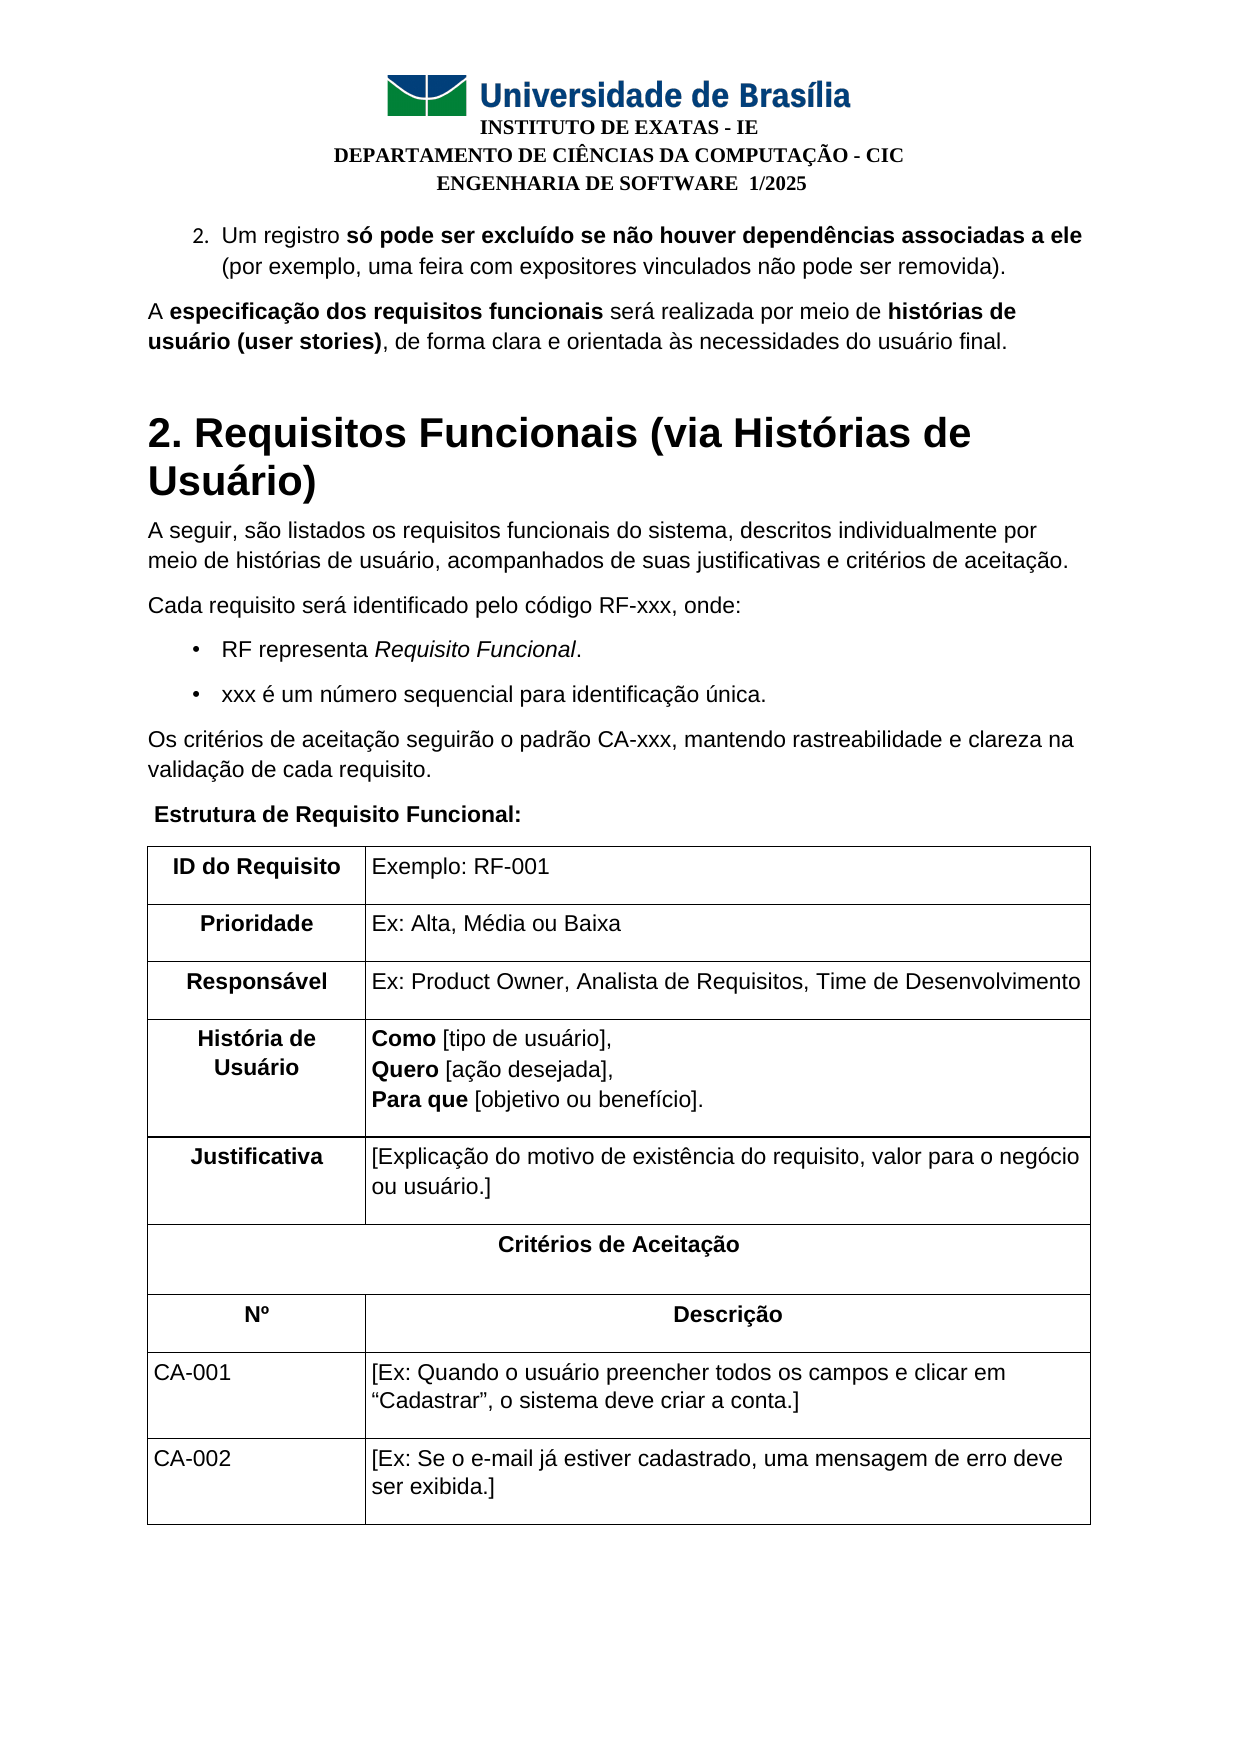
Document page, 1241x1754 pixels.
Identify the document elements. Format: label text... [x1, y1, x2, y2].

table_cell CA-001 [148, 1353, 365, 1438]
list Um registro só pode ser excluído se não houver dependências associadas a ele (por exemplo, uma feira com expositores vinculados não pode ser removida). [192, 221, 1090, 279]
text Cada requisito será identificado pelo código RF-xxx, onde: [148, 592, 1090, 618]
table_header Exemplo: RF-001 [366, 847, 1090, 903]
table_header ID do Requisito [148, 847, 365, 903]
table_cell [Explicação do motivo de existência do requisito, valor para o negócio ou usuário.] [366, 1138, 1090, 1224]
table_cell Prioridade [148, 905, 365, 961]
table_cell Ex: Product Owner, Analista de Requisitos, Time de Desenvolvimento [366, 962, 1090, 1019]
table_cell Ex: Alta, Média ou Baixa [366, 905, 1090, 961]
table_cell Justificativa [148, 1138, 365, 1224]
table_cell Como [tipo de usuário], Quero [ação desejada], Para que [objetivo ou benefício]. [366, 1020, 1090, 1136]
text A seguir, são listados os requisitos funcionais do sistema, descritos individualmente por meio de histórias de usuário, acompanhados de suas justificativas e critérios de aceitação. [148, 517, 1090, 573]
table_cell [Ex: Quando o usuário preencher todos os campos e clicar em “Cadastrar”, o sistema deve criar a conta.] [366, 1353, 1090, 1438]
table_cell Nº [148, 1295, 365, 1352]
table_cell CA-002 [148, 1439, 365, 1524]
picture [387, 75, 851, 116]
text Os critérios de aceitação seguirão o padrão CA-xxx, mantendo rastreabilidade e clareza na validação de cada requisito. [148, 726, 1090, 783]
table_cell [Ex: Se o e-mail já estiver cadastrado, uma mensagem de erro deve ser exibida.] [366, 1439, 1090, 1524]
subtitle Requisitos Funcionais (via Histórias de Usuário) [148, 408, 1090, 504]
list xxx é um número sequencial para identificação única. [192, 681, 1090, 708]
text A especificação dos requisitos funcionais será realizada por meio de histórias de usuário (user stories), de forma clara e orientada às necessidades do usuário final. [148, 298, 1090, 354]
list RF representa Requisito Funcional. [192, 636, 1090, 663]
text Estrutura de Requisito Funcional: [148, 801, 1090, 827]
table_cell Descrição [366, 1295, 1090, 1352]
table_cell Critérios de Aceitação [148, 1225, 1090, 1294]
table_cell Responsável [148, 962, 365, 1019]
table_cell História de Usuário [148, 1020, 365, 1136]
